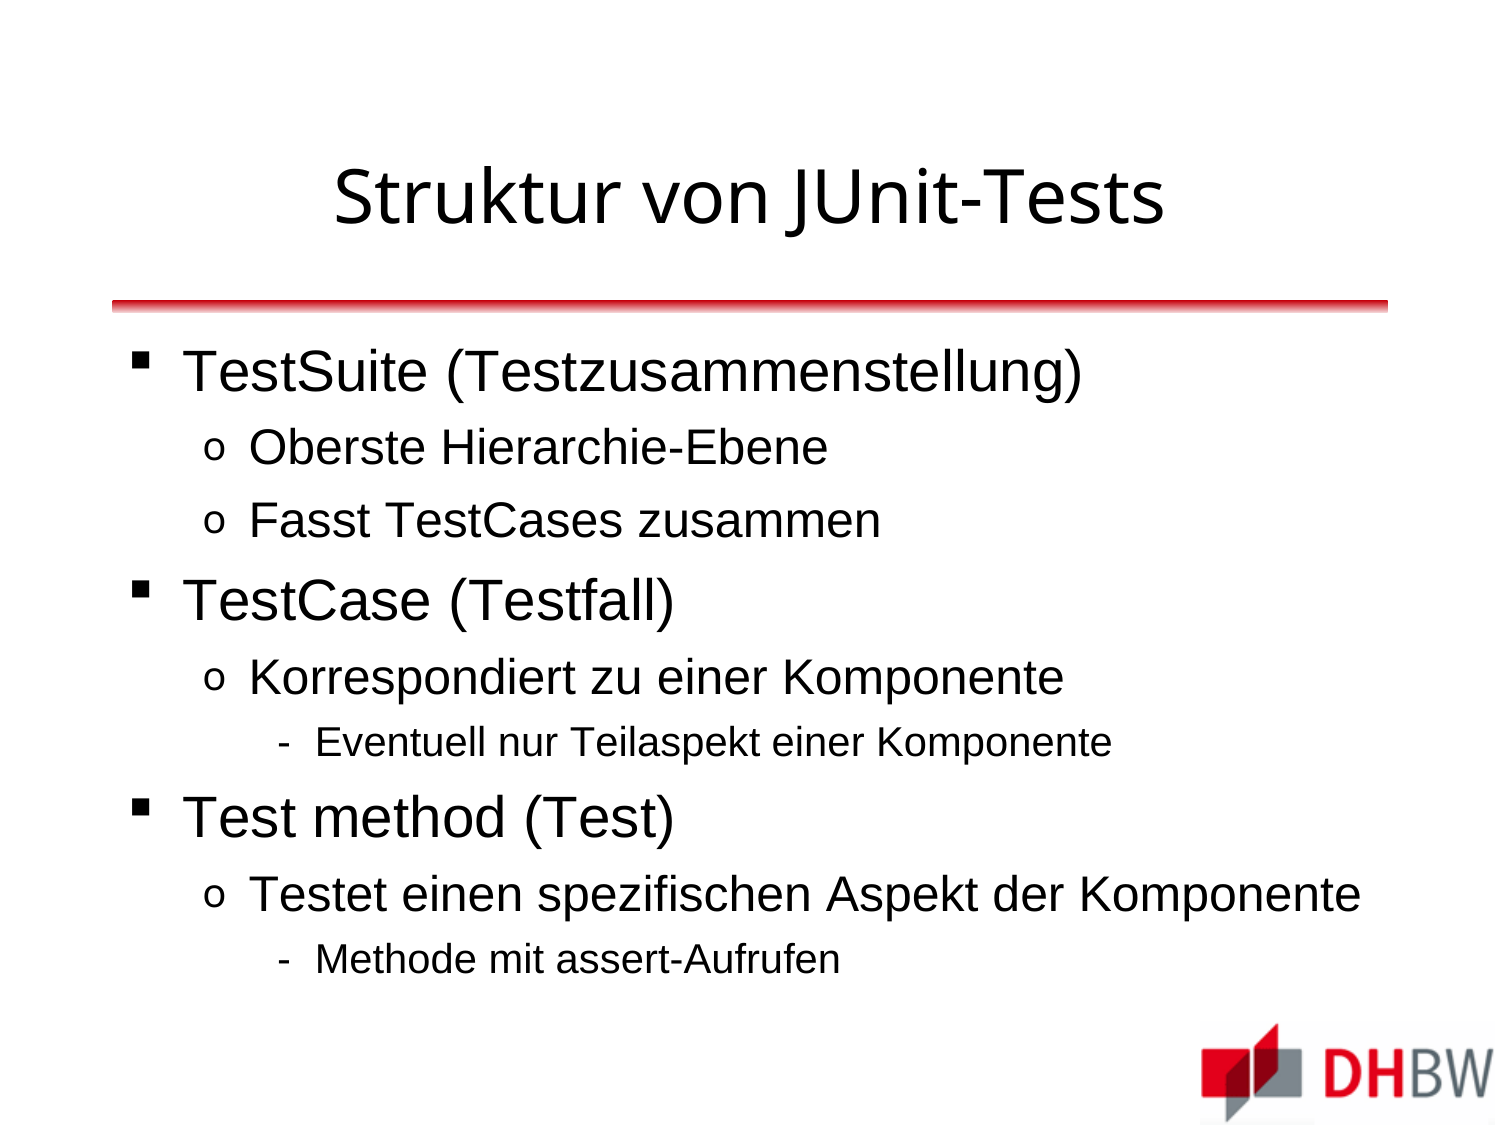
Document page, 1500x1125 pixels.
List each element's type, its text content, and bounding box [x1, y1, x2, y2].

title Struktur von JUnit-Tests [112, 99, 1388, 288]
picture [1200, 1021, 1495, 1125]
list TestSuite (Testzusammenstellung) Oberste Hierarchie-Ebene Fasst TestCases zusammen TestCase (Testfall) Korrespondiert zu einer Komponente Eventuell nur Teilaspekt einer Komponente Test method (Test) Testet einen spezifischen Aspekt der Komponente Methode mit assert-Aufrufen [112, 324, 1388, 1051]
